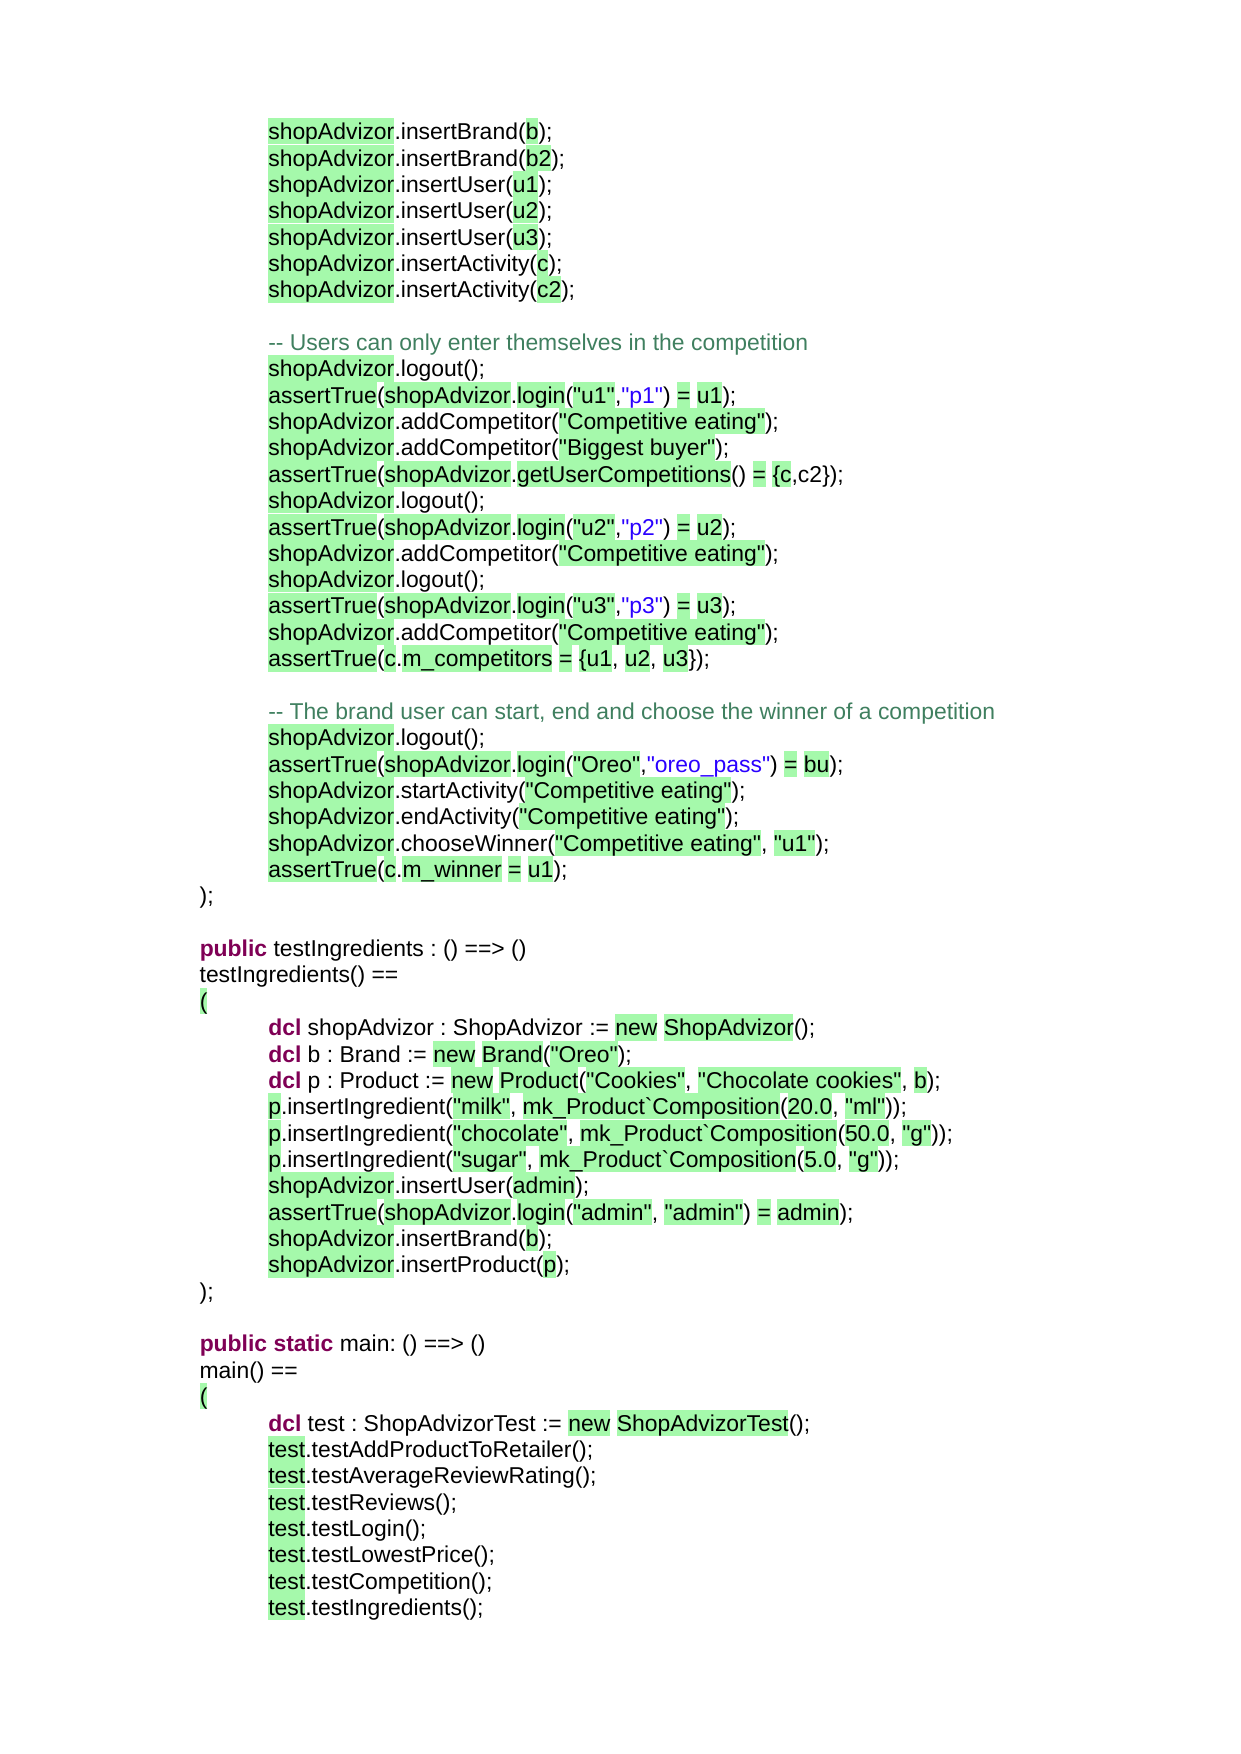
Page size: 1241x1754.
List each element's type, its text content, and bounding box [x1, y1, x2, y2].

text shopAdvizor.endActivity("Competitive eating"); [118, 803, 1122, 830]
text shopAdvizor.addCompetitor("Competitive eating"); [118, 619, 1122, 645]
text shopAdvizor.insertBrand(b2); [118, 144, 1122, 171]
text public static main: () ==> () [118, 1330, 1122, 1357]
text ); [118, 882, 1122, 909]
text public testIngredients : () ==> () [118, 935, 1122, 961]
text -- The brand user can start, end and choose the winner of a competition [118, 698, 1122, 724]
text test.testLowestPrice(); [118, 1541, 1122, 1568]
text p.insertIngredient("sugar", mk_Product`Composition(5.0, "g")); [118, 1146, 1122, 1172]
text assertTrue(c.m_winner = u1); [118, 856, 1122, 882]
text assertTrue(c.m_competitors = {u1, u2, u3}); [118, 645, 1122, 672]
text dcl shopAdvizor : ShopAdvizor := new ShopAdvizor(); [118, 1014, 1122, 1041]
text test.testReviews(); [118, 1488, 1122, 1515]
text shopAdvizor.addCompetitor("Competitive eating"); [118, 540, 1122, 566]
text shopAdvizor.insertActivity(c2); [118, 276, 1122, 303]
text shopAdvizor.insertUser(u2); [118, 197, 1122, 223]
text test.testCompetition(); [118, 1568, 1122, 1594]
text test.testLogin(); [118, 1515, 1122, 1541]
text main() == [118, 1357, 1122, 1383]
text -- Users can only enter themselves in the competition [118, 329, 1122, 355]
text p.insertIngredient("milk", mk_Product`Composition(20.0, "ml")); [118, 1093, 1122, 1119]
text testIngredients() == [118, 961, 1122, 988]
text ( [118, 988, 1122, 1014]
text p.insertIngredient("chocolate", mk_Product`Composition(50.0, "g")); [118, 1119, 1122, 1146]
text ); [118, 1278, 1122, 1304]
text assertTrue(shopAdvizor.login("Oreo","oreo_pass") = bu); [118, 751, 1122, 777]
text shopAdvizor.chooseWinner("Competitive eating", "u1"); [118, 830, 1122, 856]
text shopAdvizor.logout(); [118, 724, 1122, 751]
text shopAdvizor.insertActivity(c); [118, 250, 1122, 276]
text test.testAddProductToRetailer(); [118, 1436, 1122, 1462]
text assertTrue(shopAdvizor.login("u2","p2") = u2); [118, 513, 1122, 540]
text shopAdvizor.addCompetitor("Biggest buyer"); [118, 434, 1122, 461]
text shopAdvizor.insertUser(admin); [118, 1172, 1122, 1199]
text dcl test : ShopAdvizorTest := new ShopAdvizorTest(); [118, 1409, 1122, 1436]
text shopAdvizor.addCompetitor("Competitive eating"); [118, 408, 1122, 434]
text shopAdvizor.logout(); [118, 487, 1122, 513]
text shopAdvizor.insertProduct(p); [118, 1251, 1122, 1278]
text ( [118, 1383, 1122, 1409]
text assertTrue(shopAdvizor.login("admin", "admin") = admin); [118, 1199, 1122, 1225]
text shopAdvizor.startActivity("Competitive eating"); [118, 777, 1122, 803]
text shopAdvizor.insertUser(u3); [118, 223, 1122, 250]
text shopAdvizor.logout(); [118, 566, 1122, 592]
text shopAdvizor.insertBrand(b); [118, 1225, 1122, 1251]
text shopAdvizor.logout(); [118, 355, 1122, 382]
text dcl b : Brand := new Brand("Oreo"); [118, 1041, 1122, 1067]
text shopAdvizor.insertBrand(b); [118, 118, 1122, 144]
text assertTrue(shopAdvizor.login("u3","p3") = u3); [118, 592, 1122, 619]
text dcl p : Product := new Product("Cookies", "Chocolate cookies", b); [118, 1067, 1122, 1093]
text assertTrue(shopAdvizor.getUserCompetitions() = {c,c2}); [118, 461, 1122, 487]
text test.testAverageReviewRating(); [118, 1462, 1122, 1488]
text test.testIngredients(); [118, 1594, 1122, 1620]
text assertTrue(shopAdvizor.login("u1","p1") = u1); [118, 382, 1122, 408]
text shopAdvizor.insertUser(u1); [118, 171, 1122, 197]
